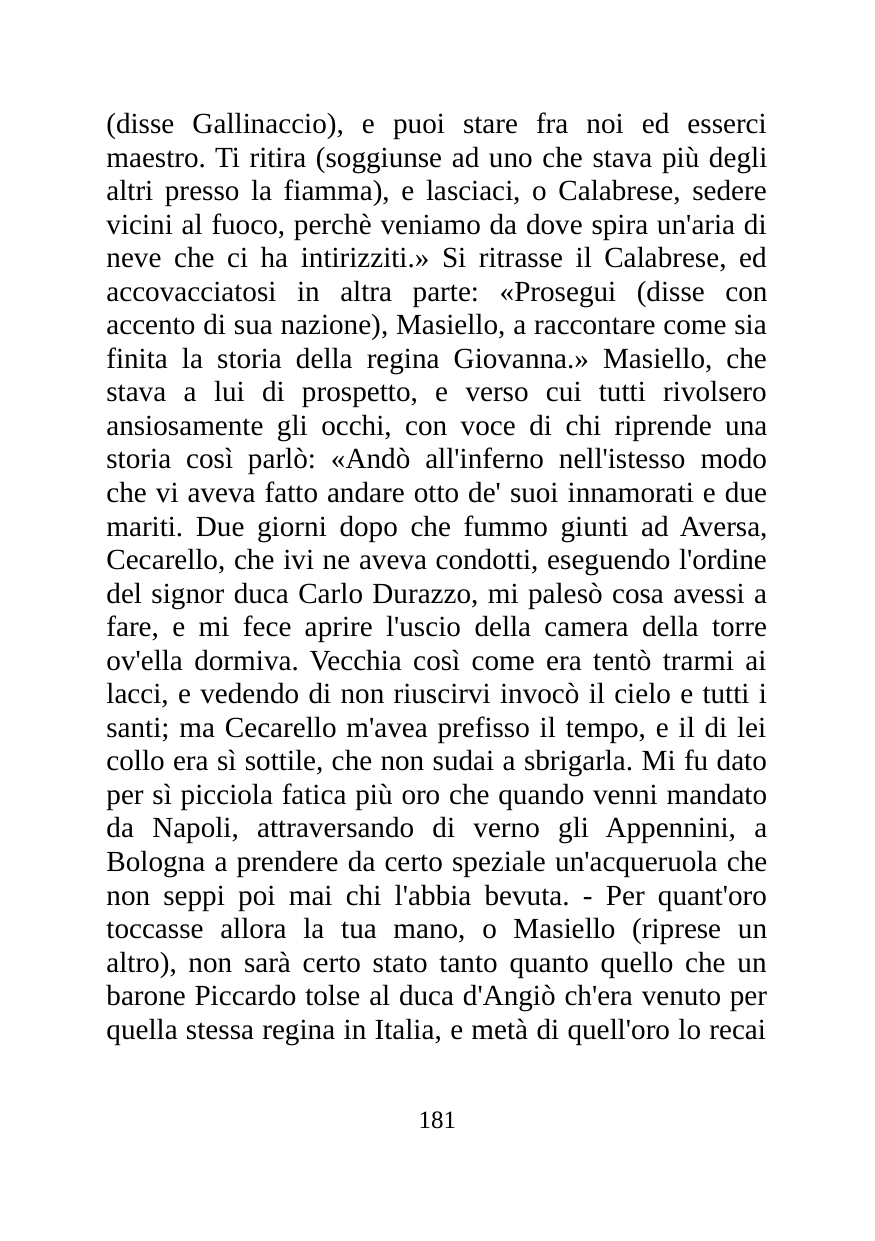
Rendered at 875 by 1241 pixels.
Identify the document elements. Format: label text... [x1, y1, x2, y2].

text (disse Gallinaccio), e puoi stare fra noi ed esserci maestro. Ti ritira (soggiunse ad uno che stava più degli altri presso la fiamma), e lasciaci, o Calabrese, sedere vicini al fuoco, perchè veniamo da dove spira un'aria di neve che ci ha intirizziti.» Si ritrasse il Calabrese, ed accovacciatosi in altra parte: «Prosegui (disse con accento di sua nazione), Masiello, a raccontare come sia finita la storia della regina Giovanna.» Masiello, che stava a lui di prospetto, e verso cui tutti rivolsero ansiosamente gli occhi, con voce di chi riprende una storia così parlò: «Andò all'inferno nell'istesso modo che vi aveva fatto andare otto de' suoi innamorati e due mariti. Due giorni dopo che fummo giunti ad Aversa, Cecarello, che ivi ne aveva condotti, eseguendo l'ordine del signor duca Carlo Durazzo, mi palesò cosa avessi a fare, e mi fece aprire l'uscio della camera della torre ov'ella dormiva. Vecchia così come era tentò trarmi ai lacci, e vedendo di non riuscirvi invocò il cielo e tutti i santi; ma Cecarello m'avea prefisso il tempo, e il di lei collo era sì sottile, che non sudai a sbrigarla. Mi fu dato per sì picciola fatica più oro che quando venni mandato da Napoli, attraversando di verno gli Appennini, a Bologna a prendere da certo speziale un'acqueruola che non seppi poi mai chi l'abbia bevuta. - Per quant'oro toccasse allora la tua mano, o Masiello (riprese un altro), non sarà certo stato tanto quanto quello che un barone Piccardo tolse al duca d'Angiò ch'era venuto per quella stessa regina in Italia, e metà di quell'oro lo recai [106, 106, 768, 1045]
